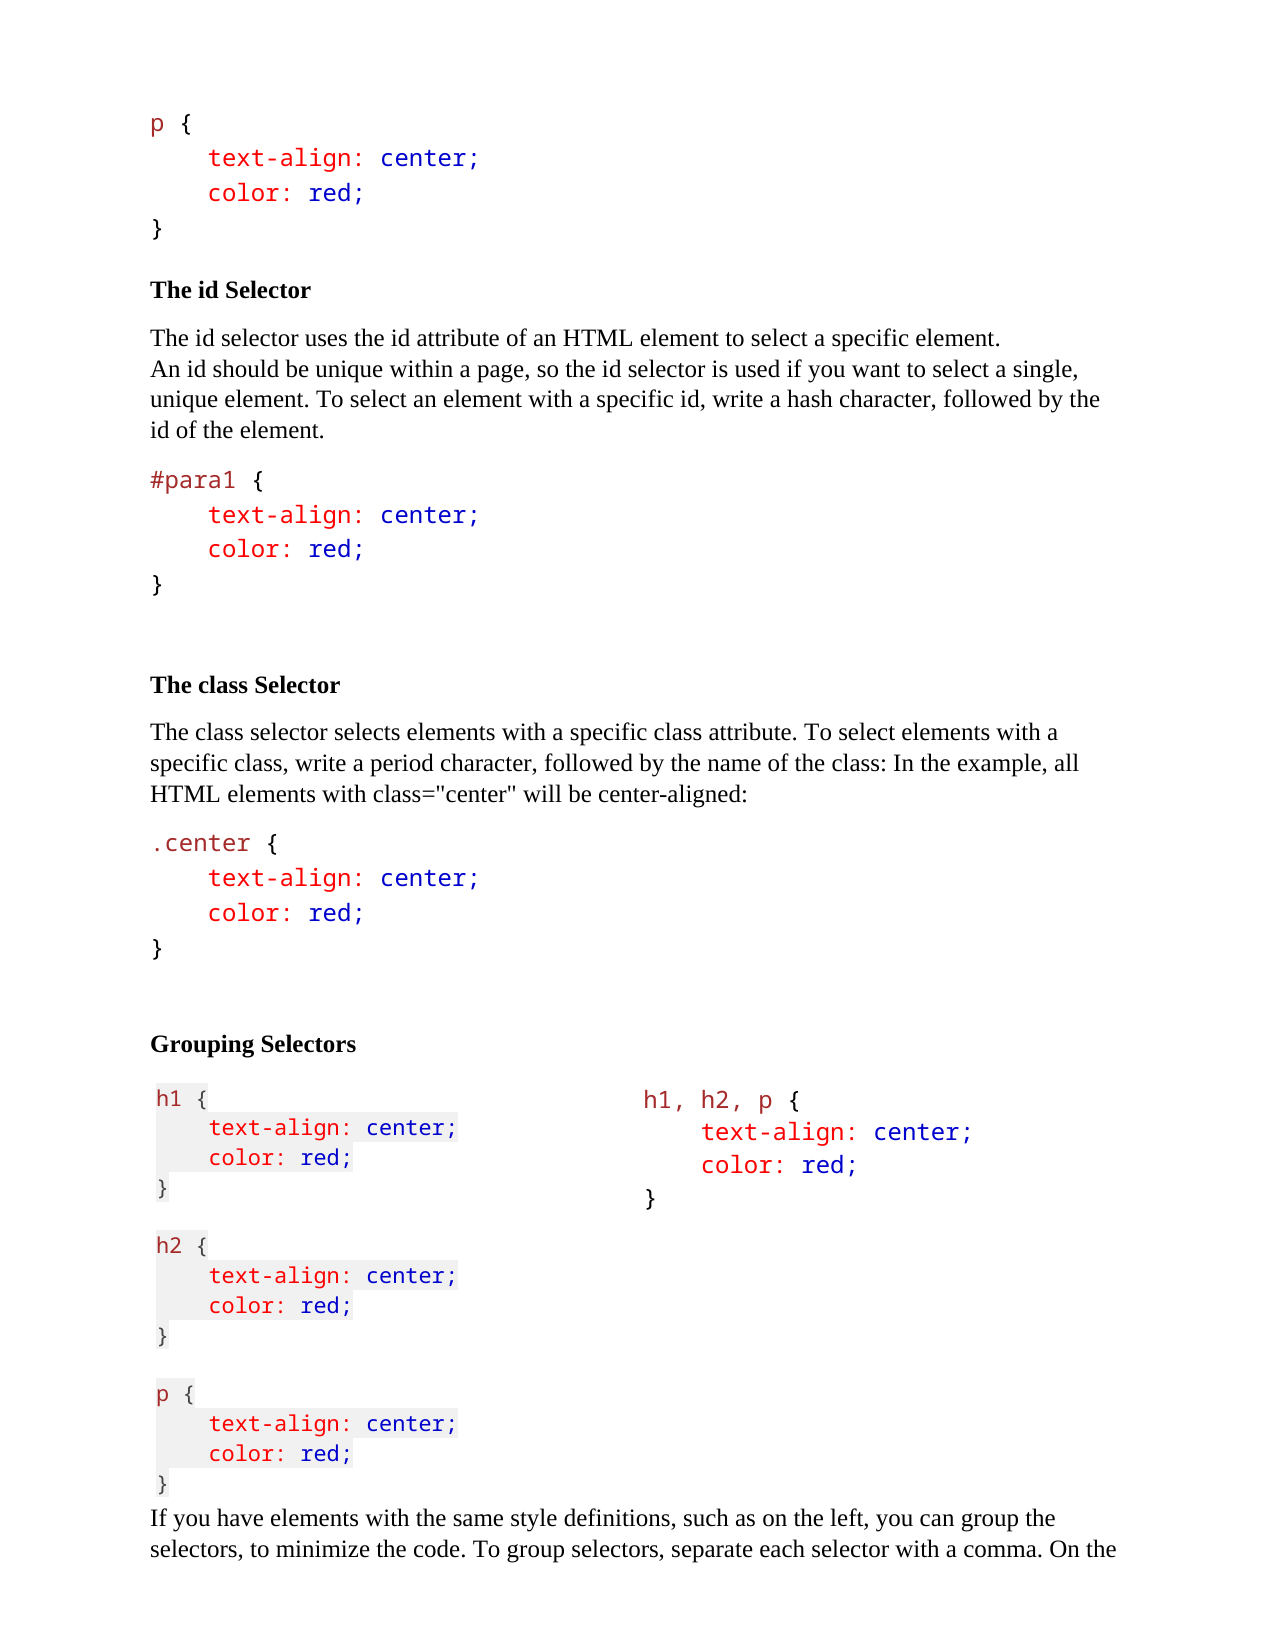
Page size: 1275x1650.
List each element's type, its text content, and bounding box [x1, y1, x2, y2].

text If you have elements with the same style definitions, such as on the left, you can group the selectors, to minimize the code. To group selectors, separate each selector with a comma. On the [150, 1503, 1125, 1563]
text The class selector selects elements with a specific class attribute. To select elements with a specific class, write a period character, followed by the name of the class: In the example, all HTML elements with class="center" will be center-aligned: [150, 717, 1125, 807]
text The class Selector [150, 670, 1125, 699]
text #para1 { text-align: center; color: red; } [150, 463, 1125, 599]
text Grouping Selectors [150, 1029, 1125, 1058]
text .center { text-align: center; color: red; } [150, 826, 1125, 963]
table_header h1, h2, p { text-align: center; color: red; } [638, 1077, 1125, 1503]
table_header h1 { text-align: center; color: red; } h2 { text-align: center; color: red; } p { text-align: center; color: red; } [150, 1077, 637, 1503]
text The id selector uses the id attribute of an HTML element to select a specific element. An id should be unique within a page, so the id selector is used if you want to select a single, unique element. To select an element with a specific id, write a hash character, followed by the id of the element. [150, 323, 1125, 444]
text p { text-align: center; color: red; } The id Selector [150, 75, 1125, 304]
